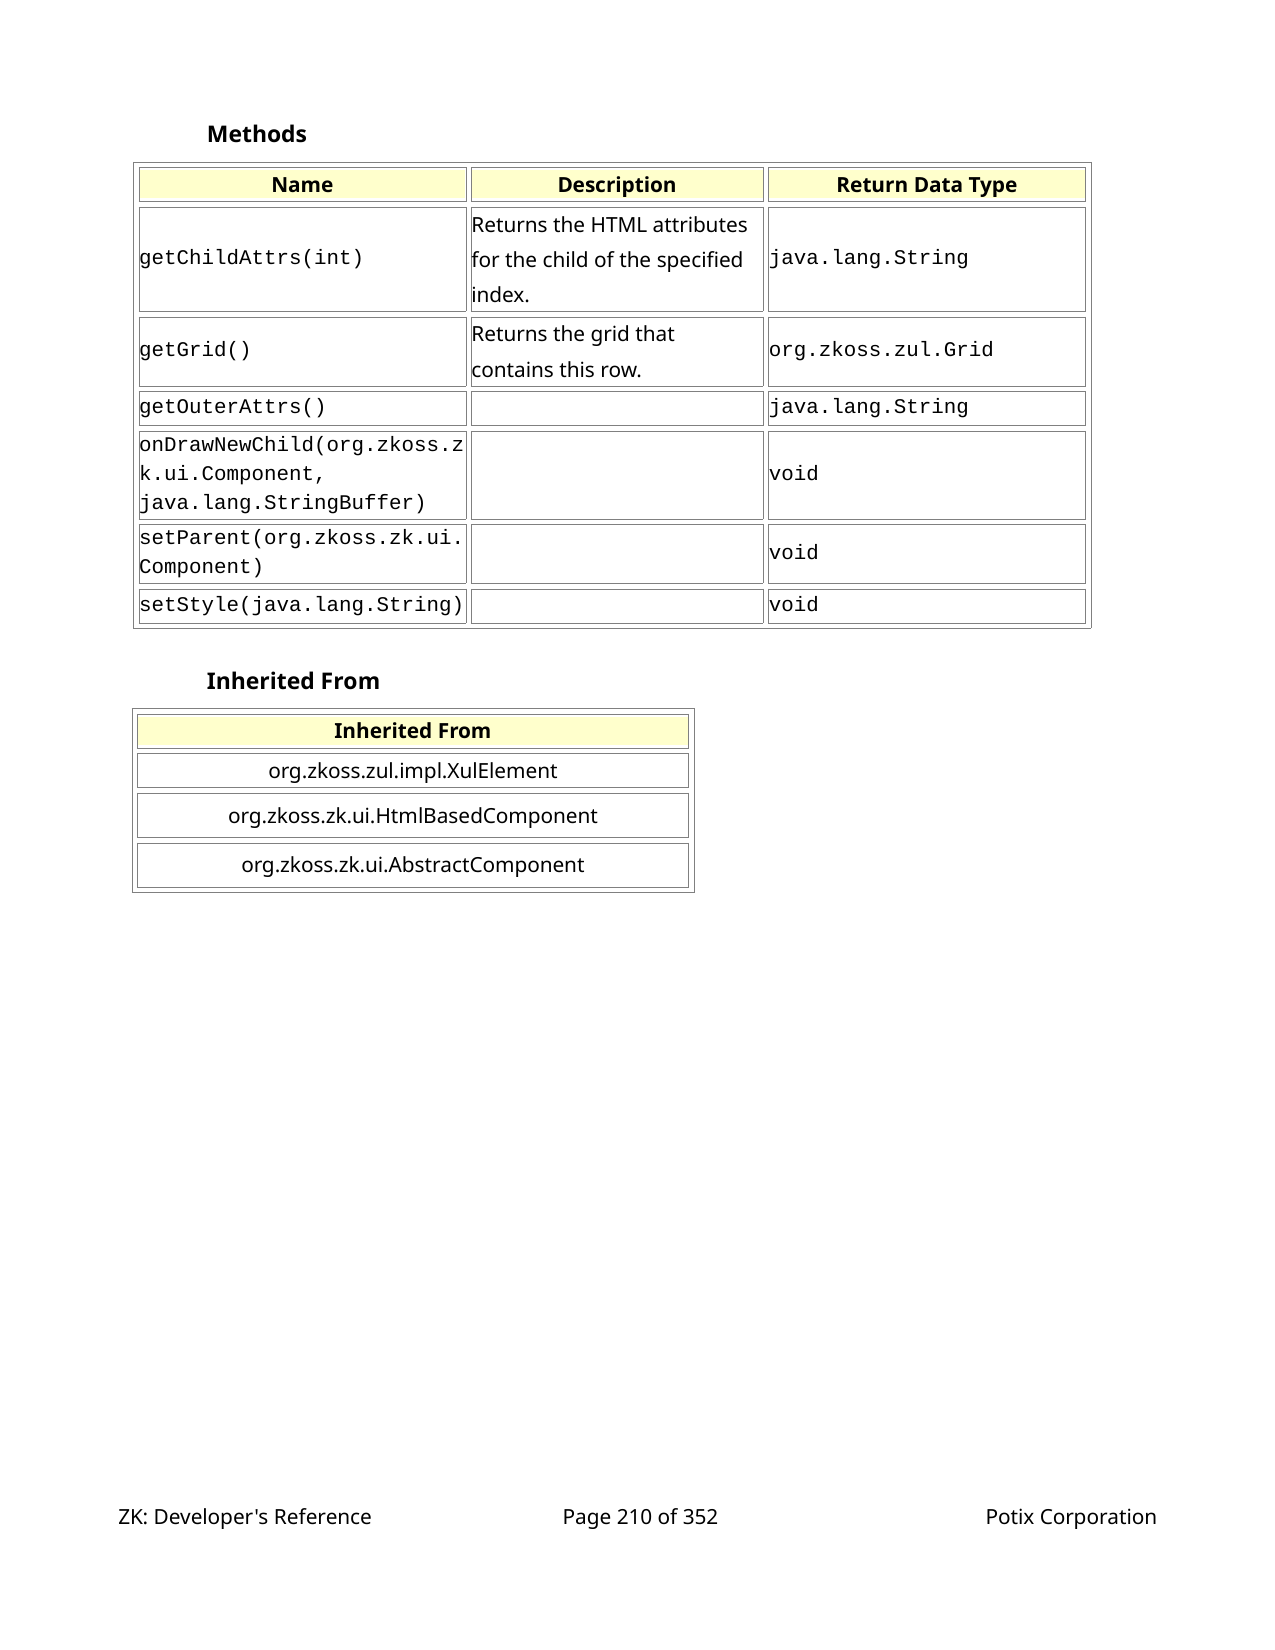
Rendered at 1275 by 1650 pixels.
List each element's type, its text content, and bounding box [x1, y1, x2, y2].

table_cell void [766, 519, 1088, 583]
table_cell org.zkoss.zk.ui.AbstractComponent [134, 837, 691, 887]
table_cell [468, 519, 766, 583]
table_header Description [468, 163, 766, 201]
table_cell org.zkoss.zul.impl.XulElement [134, 748, 691, 787]
table_cell [468, 583, 766, 623]
table_cell getOuterAttrs() [136, 386, 468, 425]
table_cell [468, 425, 766, 519]
table_cell org.zkoss.zk.ui.HtmlBasedComponent [134, 787, 691, 837]
table_cell void [766, 425, 1088, 519]
subtitle Inherited From [207, 665, 1157, 696]
subtitle Methods [207, 118, 1157, 149]
table_cell onDrawNewChild(org.zkoss.zk.ui.Component, java.lang.StringBuffer) [136, 425, 468, 519]
table_cell org.zkoss.zul.Grid [766, 311, 1088, 386]
table_cell [472, 432, 763, 519]
table_cell Returns the grid that contains this row. [468, 311, 766, 386]
table_cell java.lang.String [766, 201, 1088, 311]
table_header Return Data Type [766, 163, 1088, 201]
table_header Inherited From [134, 709, 691, 748]
table_cell setStyle(java.lang.String) [136, 583, 468, 623]
table_cell void [766, 583, 1088, 623]
table_cell getGrid() [136, 311, 468, 386]
table_cell java.lang.String [766, 386, 1088, 425]
table_header Name [136, 163, 468, 201]
table_cell [472, 525, 763, 583]
table_cell [472, 392, 763, 425]
table_cell Returns the HTML attributes for the child of the specified index. [468, 201, 766, 311]
table_cell [472, 590, 763, 623]
table_cell [468, 386, 766, 425]
table_cell setParent(org.zkoss.zk.ui.Component) [136, 519, 468, 583]
table_cell getChildAttrs(int) [136, 201, 468, 311]
